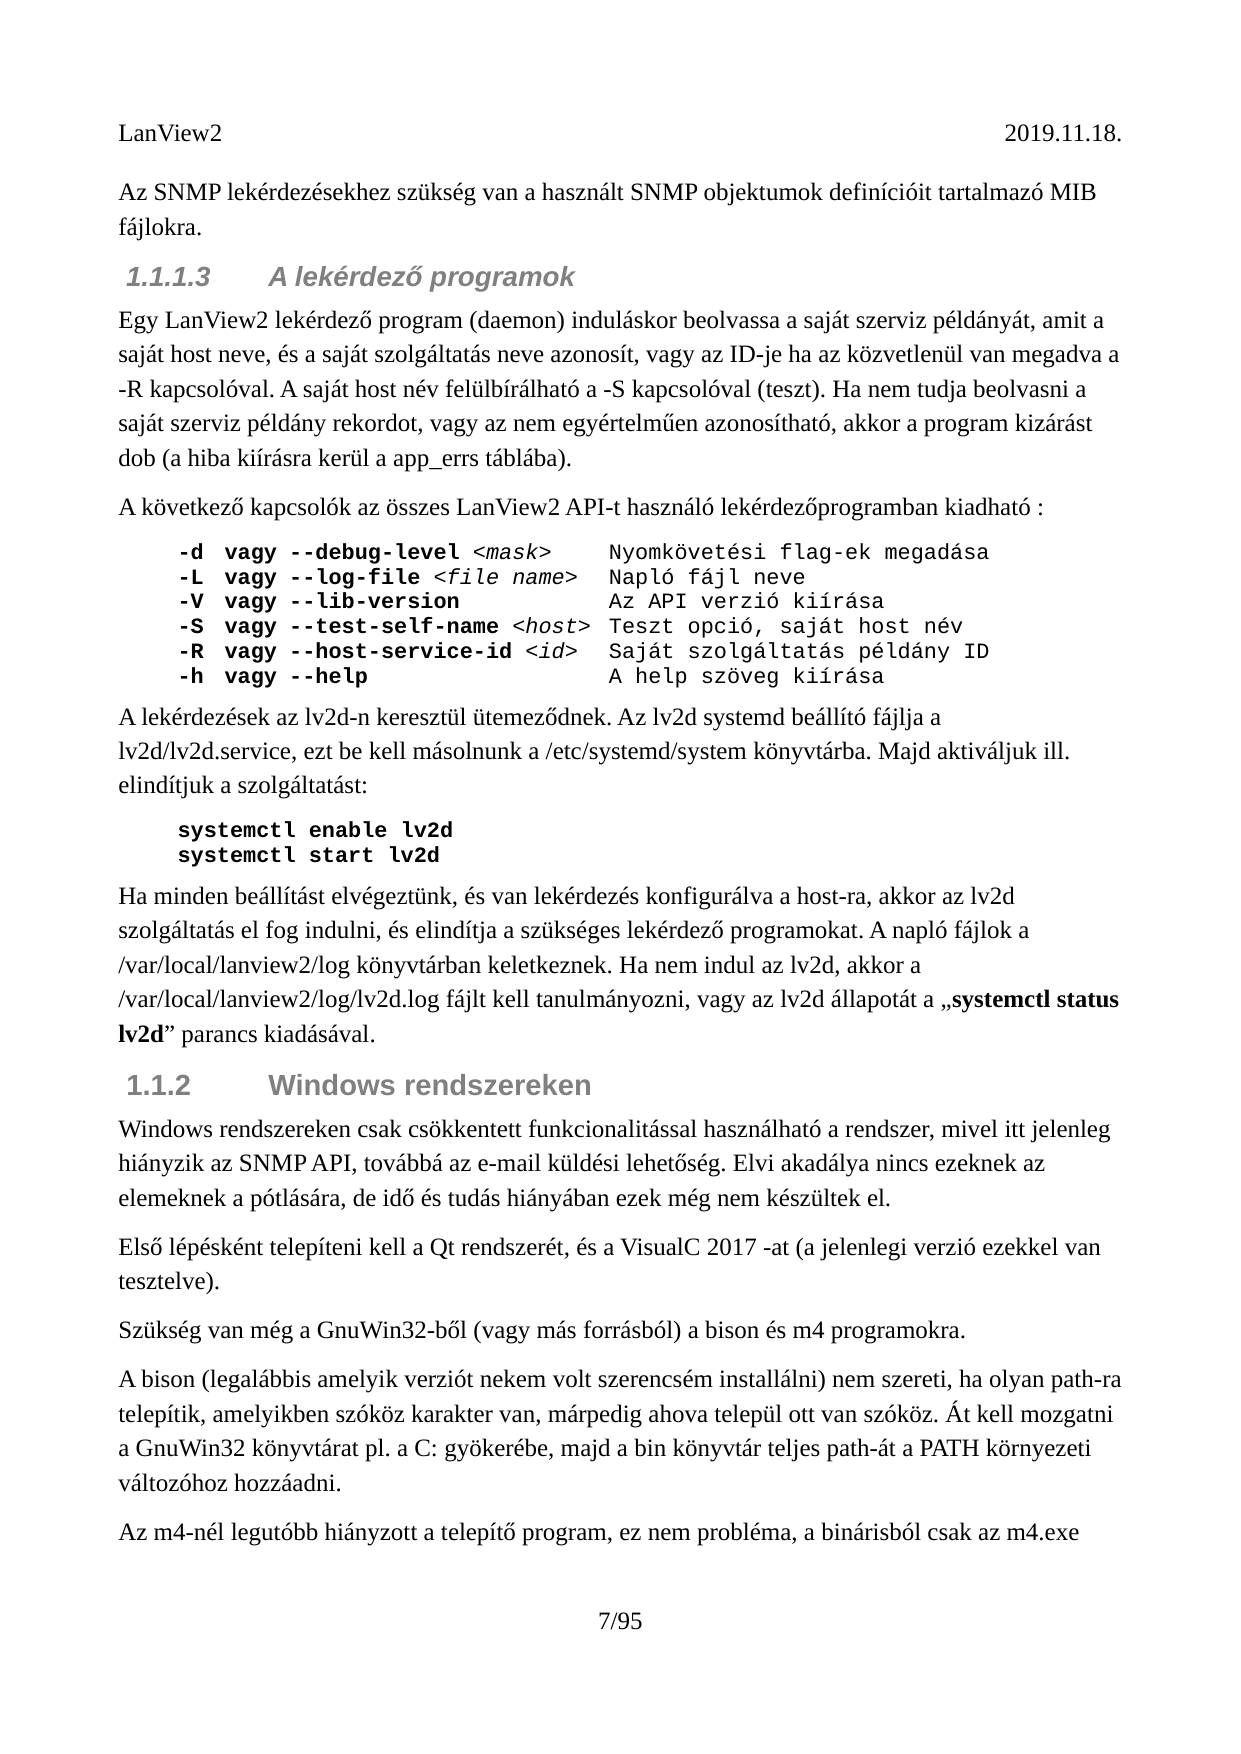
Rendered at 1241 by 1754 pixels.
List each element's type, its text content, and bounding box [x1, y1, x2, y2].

text Windows rendszereken csak csökkentett funkcionalitással használható a rendszer, mivel itt jelenleg hiányzik az SNMP API, továbbá az e-mail küldési lehetőség. Elvi akadálya nincs ezeknek az elemeknek a pótlására, de idő és tudás hiányában ezek még nem készültek el. [118, 1114, 1122, 1212]
text systemctl enable lv2d systemctl start lv2d [177, 819, 1122, 869]
text Szükség van még a GnuWin32-ből (vagy más forrásból) a bison és m4 programokra. [118, 1316, 1122, 1344]
text Az SNMP lekérdezésekhez szükség van a használt SNMP objektumok definícióit tartalmazó MIB fájlokra. [118, 177, 1122, 240]
subtitle A lekérdező programok [118, 261, 1122, 292]
text Az m4-nél legutóbb hiányzott a telepítő program, ez nem probléma, a binárisból csak az m4.exe [118, 1517, 1122, 1546]
text A bison (legalábbis amelyik verziót nekem volt szerencsém installálni) nem szereti, ha olyan path-ra telepítik, amelyikben szóköz karakter van, márpedig ahova települ ott van szóköz. Át kell mozgatni a GnuWin32 könyvtárat pl. a C: gyökerébe, majd a bin könyvtár teljes path-át a PATH környezeti változóhoz hozzáadni. [118, 1364, 1122, 1497]
text -d vagy --debug-level <mask> Nyomkövetési flag-ek megadása -L vagy --log-file <file name> Napló fájl neve -V vagy --lib-version Az API verzió kiírása -S vagy --test-self-name <host> Teszt opció, saját host név -R vagy --host-service-id <id> Saját szolgáltatás példány ID -h vagy --help A help szöveg kiírása [177, 541, 1122, 690]
text Egy LanView2 lekérdező program (daemon) induláskor beolvassa a saját szerviz példányát, amit a saját host neve, és a saját szolgáltatás neve azonosít, vagy az ID-je ha az közvetlenül van megadva a -R kapcsolóval. A saját host név felülbírálható a -S kapcsolóval (teszt). Ha nem tudja beolvasni a saját szerviz példány rekordot, vagy az nem egyértelműen azonosítható, akkor a program kizárást dob (a hiba kiírásra kerül a app_errs táblába). [118, 305, 1122, 472]
text Ha minden beállítást elvégeztünk, és van lekérdezés konfigurálva a host-ra, akkor az lv2d szolgáltatás el fog indulni, és elindítja a szükséges lekérdező programokat. A napló fájlok a /var/local/lanview2/log könyvtárban keletkeznek. Ha nem indul az lv2d, akkor a /var/local/lanview2/log/lv2d.log fájlt kell tanulmányozni, vagy az lv2d állapotát a „systemctl status lv2d” parancs kiadásával. [118, 881, 1122, 1048]
text A következő kapcsolók az összes LanView2 API-t használó lekérdezőprogramban kiadható : [118, 492, 1122, 521]
subtitle Windows rendszereken [118, 1068, 1122, 1101]
text Első lépésként telepíteni kell a Qt rendszerét, és a VisualC 2017 -at (a jelenlegi verzió ezekkel van tesztelve). [118, 1232, 1122, 1295]
text A lekérdezések az lv2d-n keresztül ütemeződnek. Az lv2d systemd beállító fájlja a lv2d/lv2d.service, ezt be kell másolnunk a /etc/systemd/system könyvtárba. Majd aktiváljuk ill. elindítjuk a szolgáltatást: [118, 702, 1122, 799]
